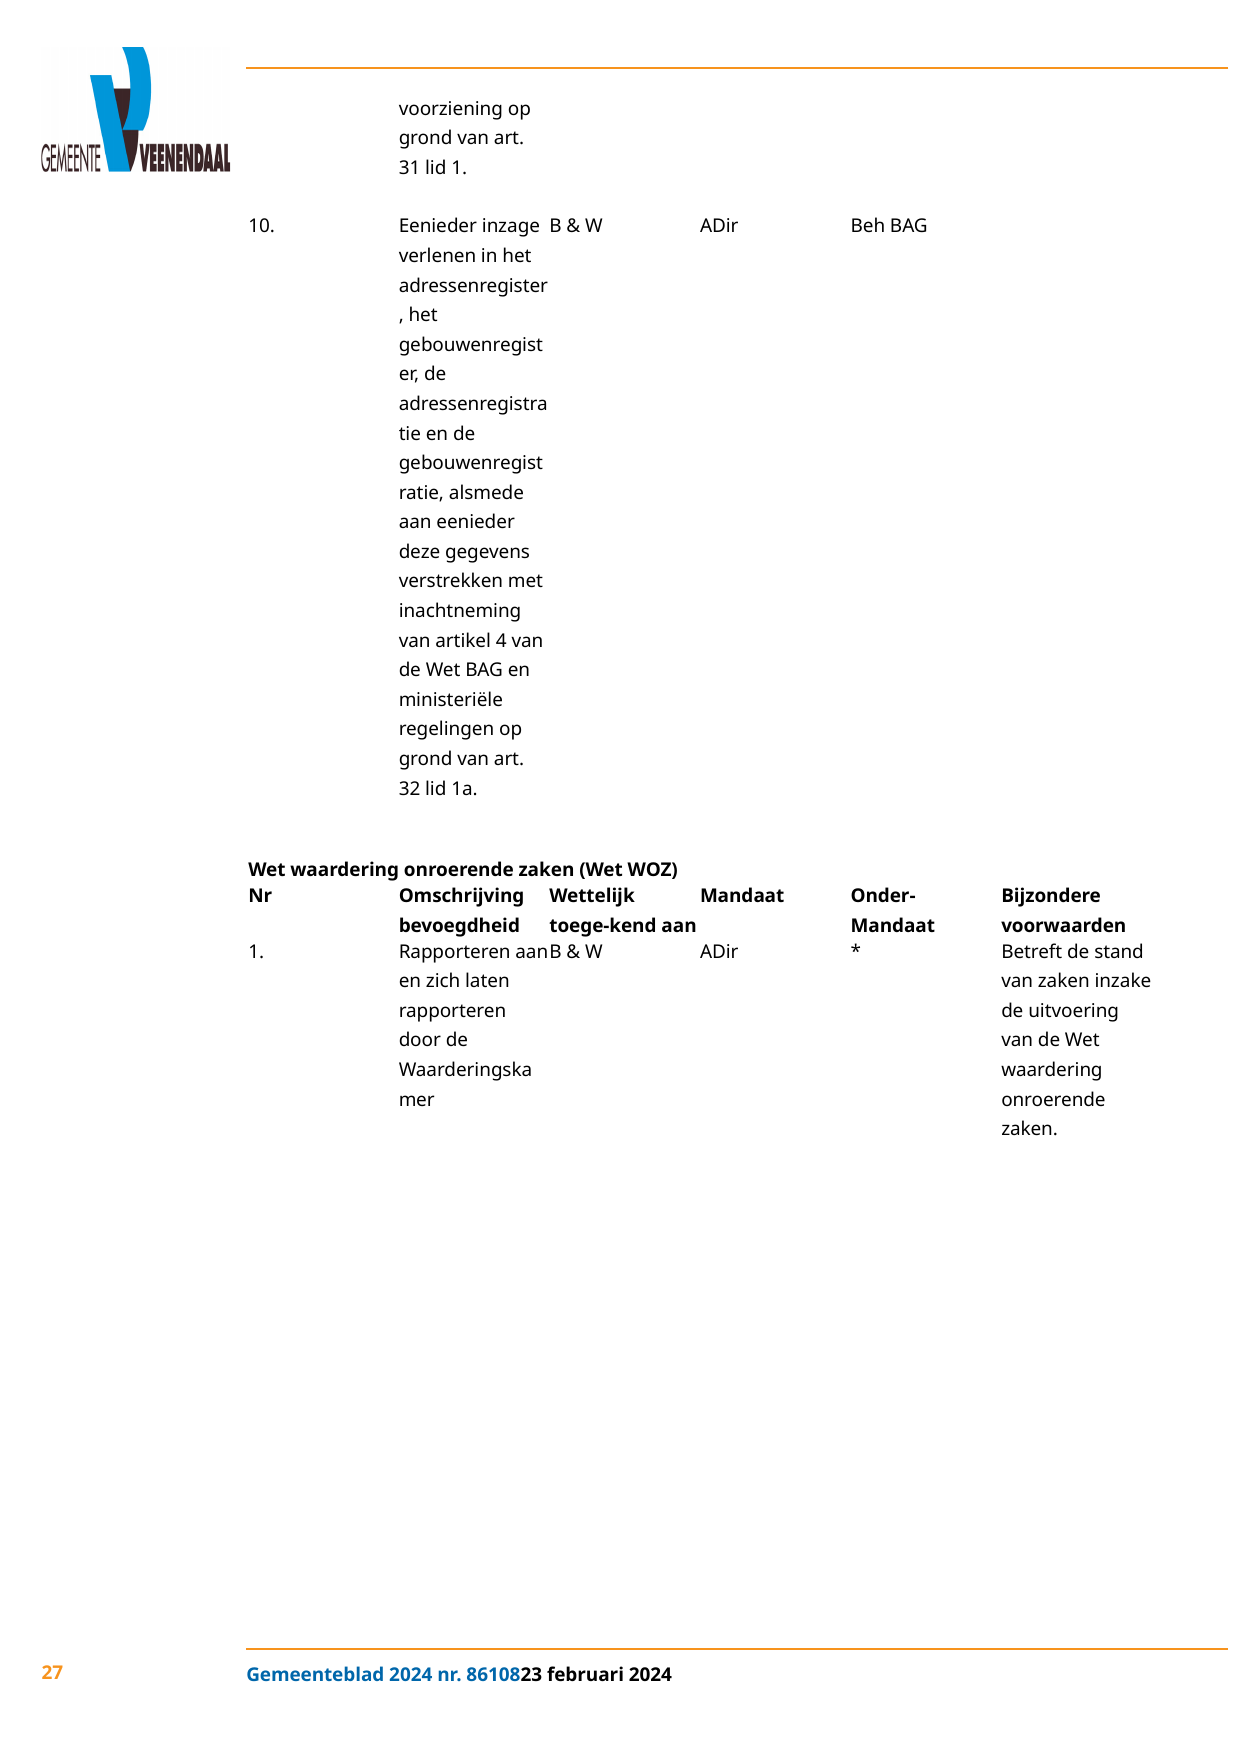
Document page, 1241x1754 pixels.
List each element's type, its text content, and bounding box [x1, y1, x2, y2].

table_cell ADir [700, 938, 850, 1141]
table_header [248, 213, 398, 800]
table_cell voorziening op grond van art. 31 lid 1. [399, 95, 549, 180]
table_cell [700, 95, 850, 180]
table_cell Rapporteren aan en zich laten rapporteren door de Waarderingskamer [399, 938, 549, 1141]
table_header Mandaat [700, 883, 850, 938]
text Wet waardering onroerende zaken (Wet WOZ) [248, 854, 1152, 882]
table_cell [549, 95, 700, 180]
table_cell Betreft de stand van zaken inzake de uitvoering van de Wet waardering onroerende zaken. [1001, 938, 1152, 1141]
table_cell * [850, 938, 1001, 1141]
picture [123, 47, 231, 172]
table_cell 1. [248, 938, 398, 1141]
table_header [1001, 213, 1152, 800]
table_cell [1001, 95, 1152, 180]
table_cell B & W [549, 938, 700, 1141]
table_header Eenieder inzage verlenen in het adressenregister, het gebouwenregister, de adressenregistratie en de gebouwenregistratie, alsmede aan eenieder deze gegevens verstrekken met inachtneming van artikel 4 van de Wet BAG en ministeriële regelingen op grond van art. 32 lid 1a. [399, 213, 549, 800]
table_header B & W [549, 213, 700, 800]
table_header ADir [700, 213, 850, 800]
table_header Onder- Mandaat [850, 883, 1001, 938]
table_header Wettelijk toege-kend aan [549, 883, 700, 938]
table_header Beh BAG [850, 213, 1001, 800]
table_header Omschrijving bevoegdheid [399, 883, 549, 938]
table_cell [850, 95, 1001, 180]
table_header Bijzondere voorwaarden [1001, 883, 1152, 938]
table_header Nr [248, 883, 398, 938]
picture [41, 47, 130, 172]
table_cell [248, 95, 398, 180]
